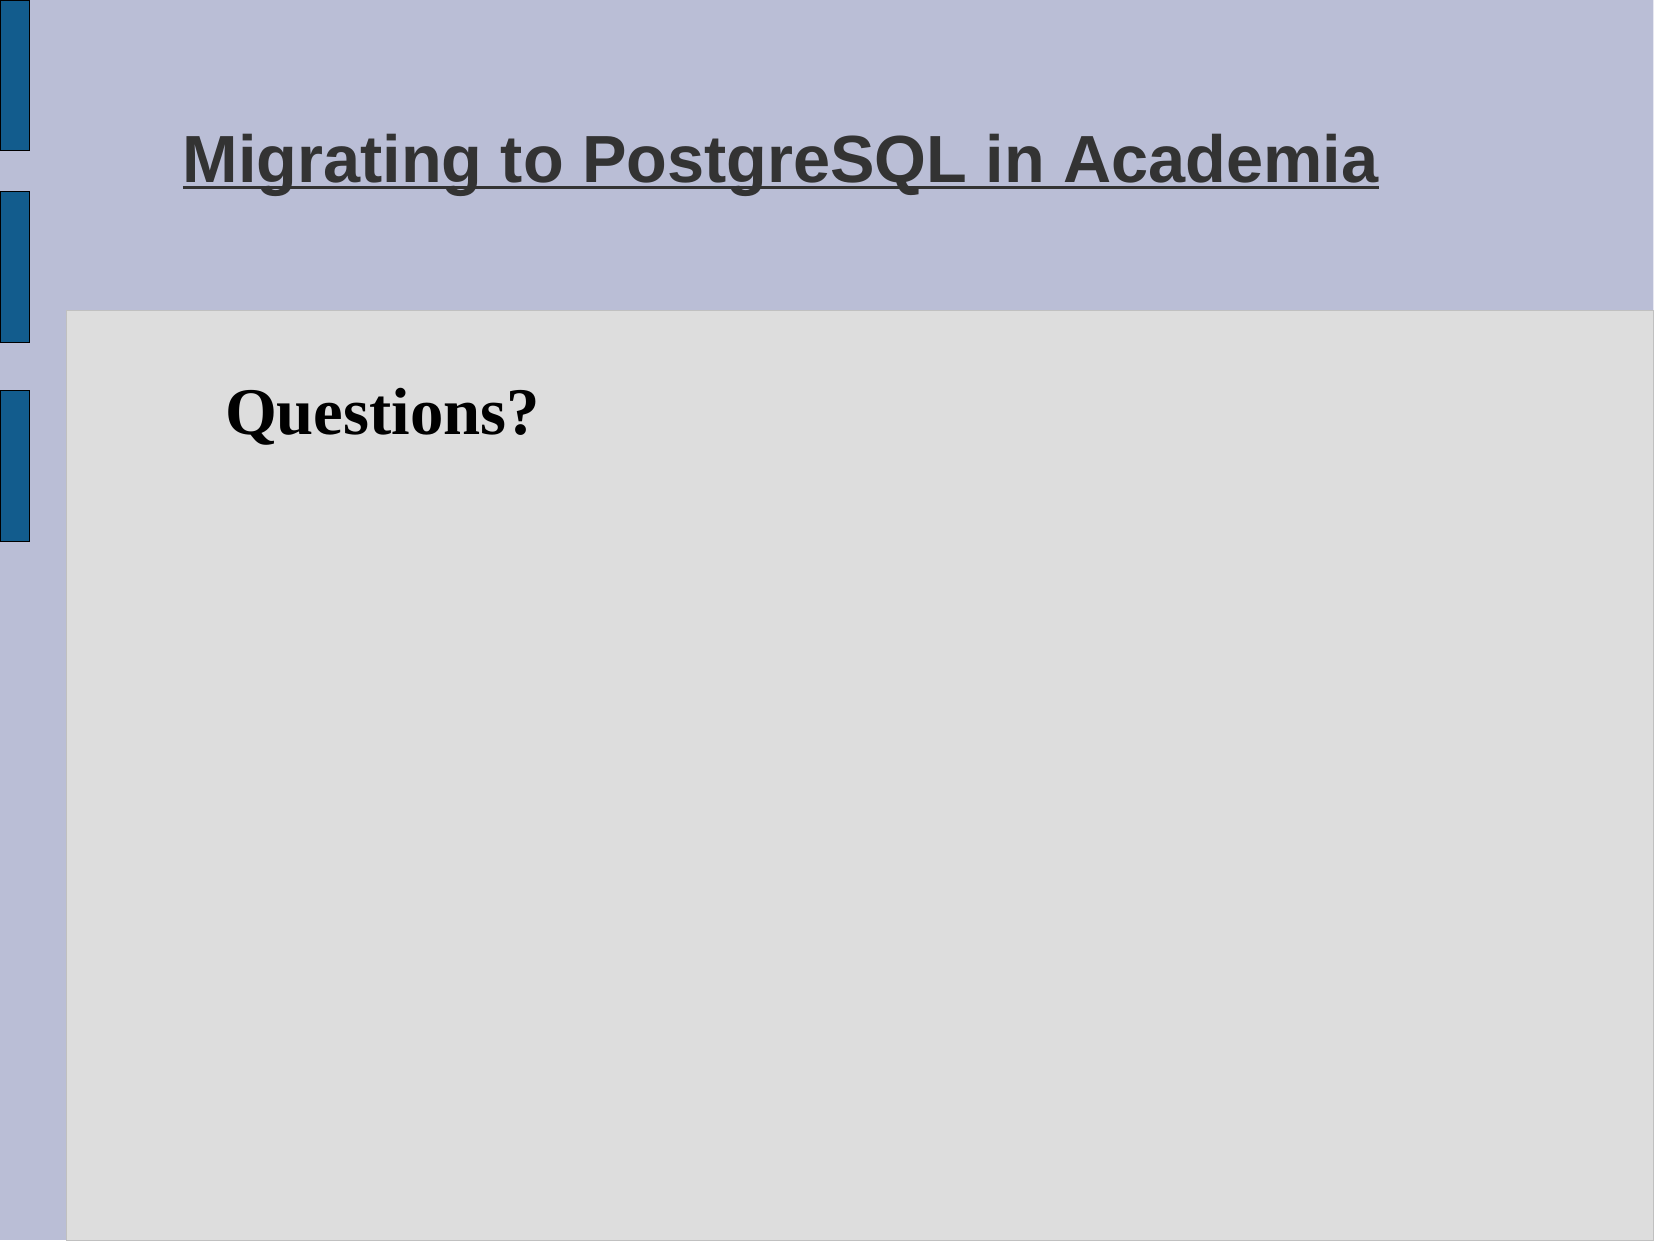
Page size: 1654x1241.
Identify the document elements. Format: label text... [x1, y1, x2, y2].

text_box Questions? [225, 375, 1013, 450]
title Migrating to PostgreSQL in Academia [75, 55, 1488, 263]
